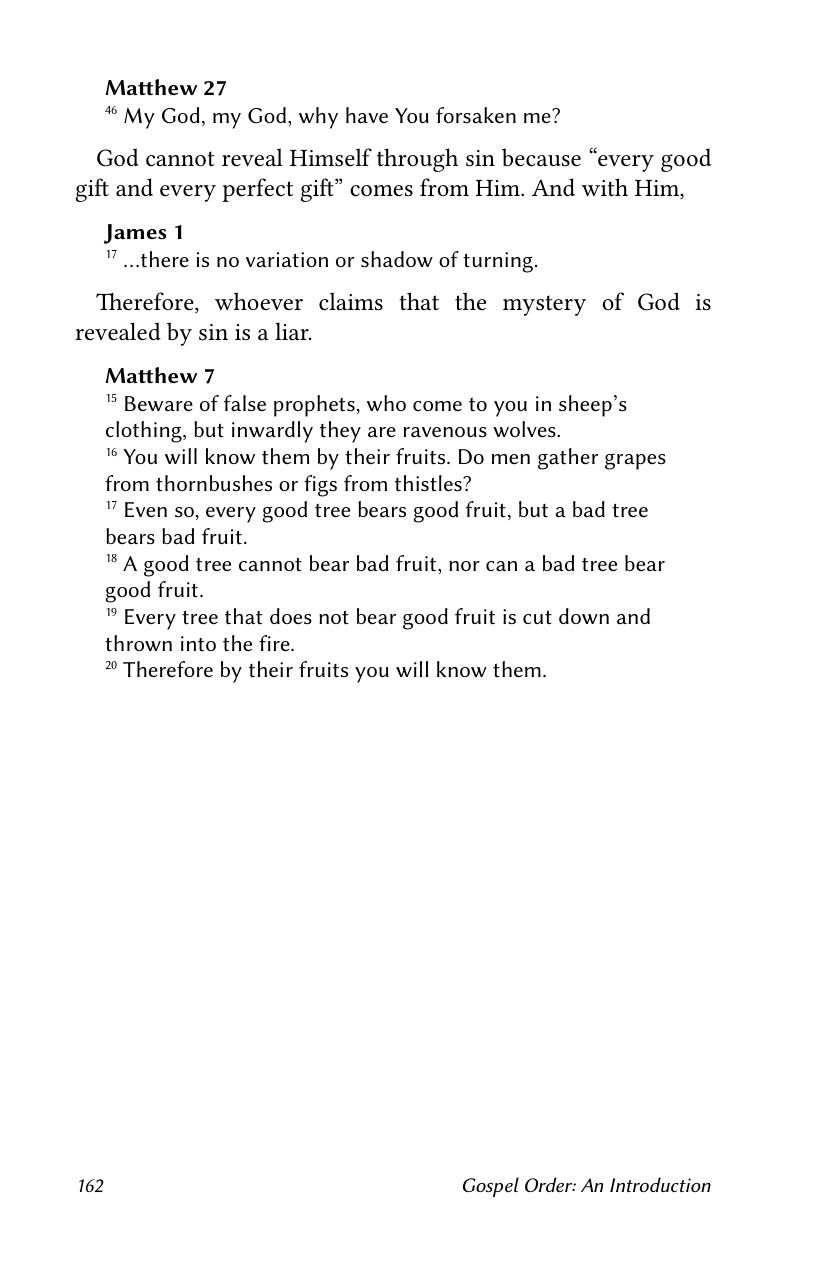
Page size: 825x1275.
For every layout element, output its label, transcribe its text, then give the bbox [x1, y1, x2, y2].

text 18 A good tree cannot bear bad fruit, nor can a bad tree bear good fruit. [105, 551, 682, 603]
text 20 Therefore by their fruits you will know them. [105, 657, 682, 683]
text Therefore, whoever claims that the mystery of God is revealed by sin is a liar. [75, 288, 712, 347]
text 15 Beware of false prophets, who come to you in sheep’s clothing, but inwardly they are ravenous wolves. [105, 391, 682, 443]
text 17 Even so, every good tree bears good fruit, but a bad tree bears bad fruit. [105, 497, 682, 550]
text 19 Every tree that does not bear good fruit is cut down and thrown into the fire. [105, 604, 682, 657]
text James 1 [105, 219, 712, 245]
text 16 You will know them by their fruits. Do men gather grapes from thornbushes or figs from thistles? [105, 444, 682, 497]
text 46 My God, my God, why have You forsaken me? [105, 103, 682, 129]
text Matthew 7 [105, 363, 712, 389]
text God cannot reveal Himself through sin because “every good gift and every perfect gift” comes from Him. And with Him, [75, 144, 712, 203]
text 17 ...there is no variation or shadow of turning. [105, 247, 682, 273]
text Matthew 27 [105, 75, 712, 101]
